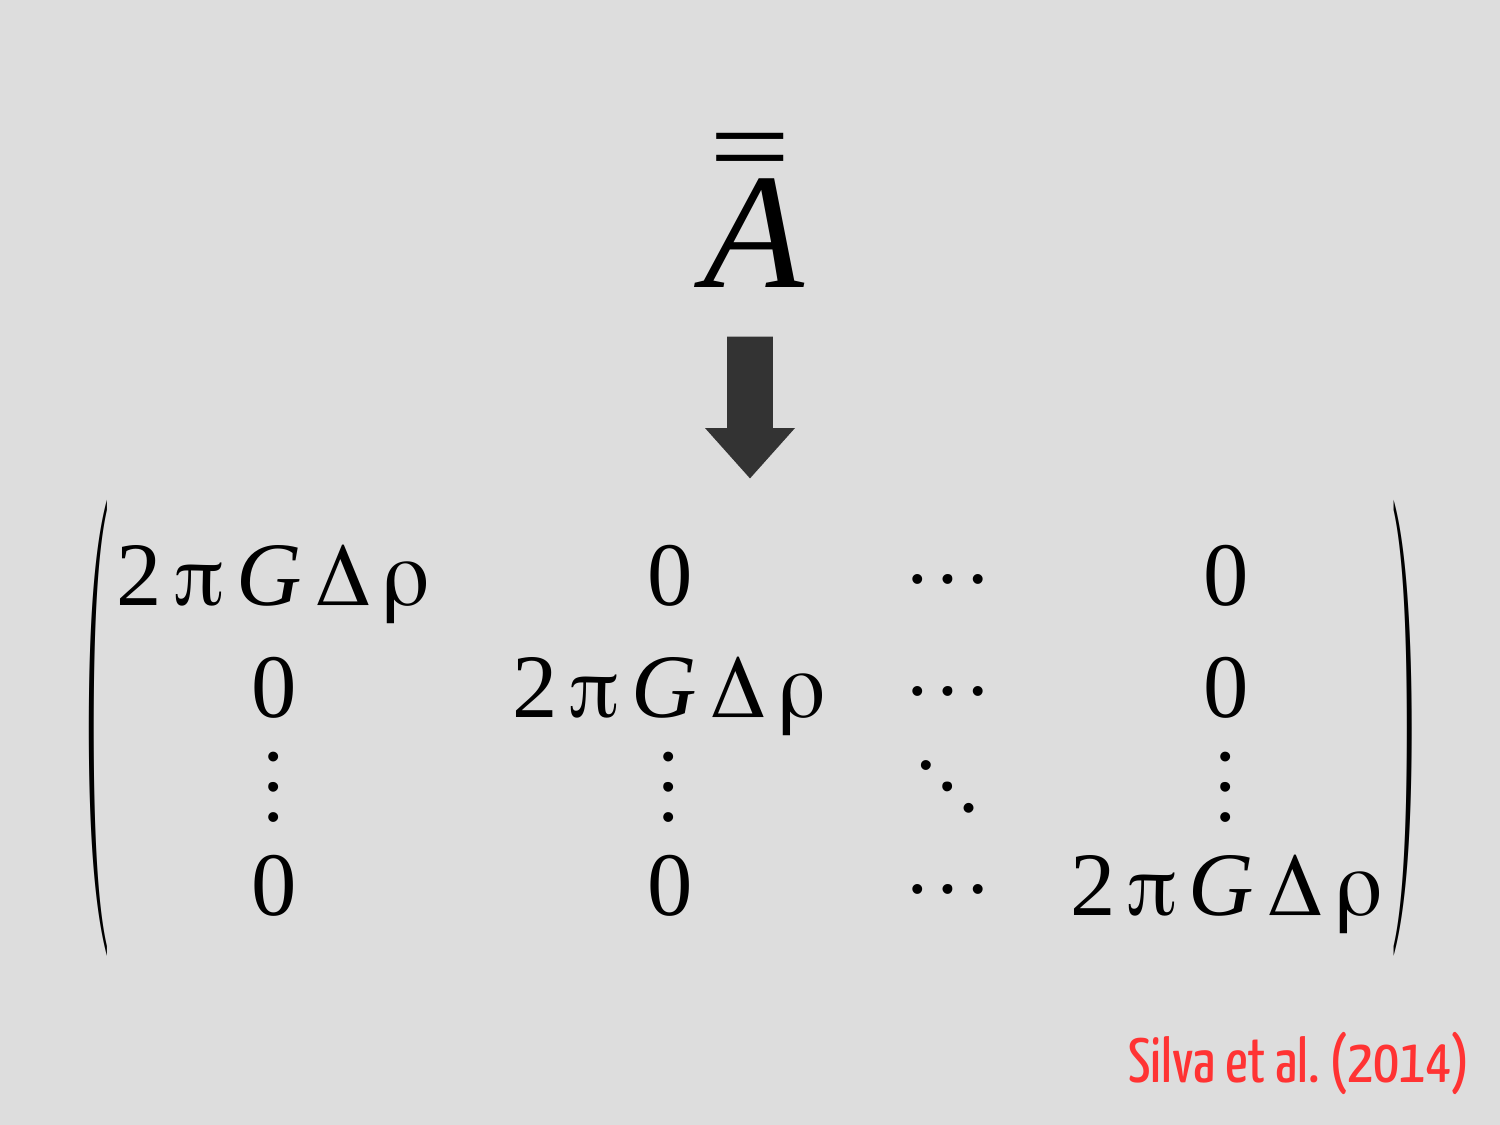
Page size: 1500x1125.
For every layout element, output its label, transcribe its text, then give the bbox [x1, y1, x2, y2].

chart [680, 124, 820, 323]
text_box [705, 336, 796, 479]
chart [74, 495, 1426, 961]
title Silva et al. (2014) [1098, 992, 1500, 1123]
